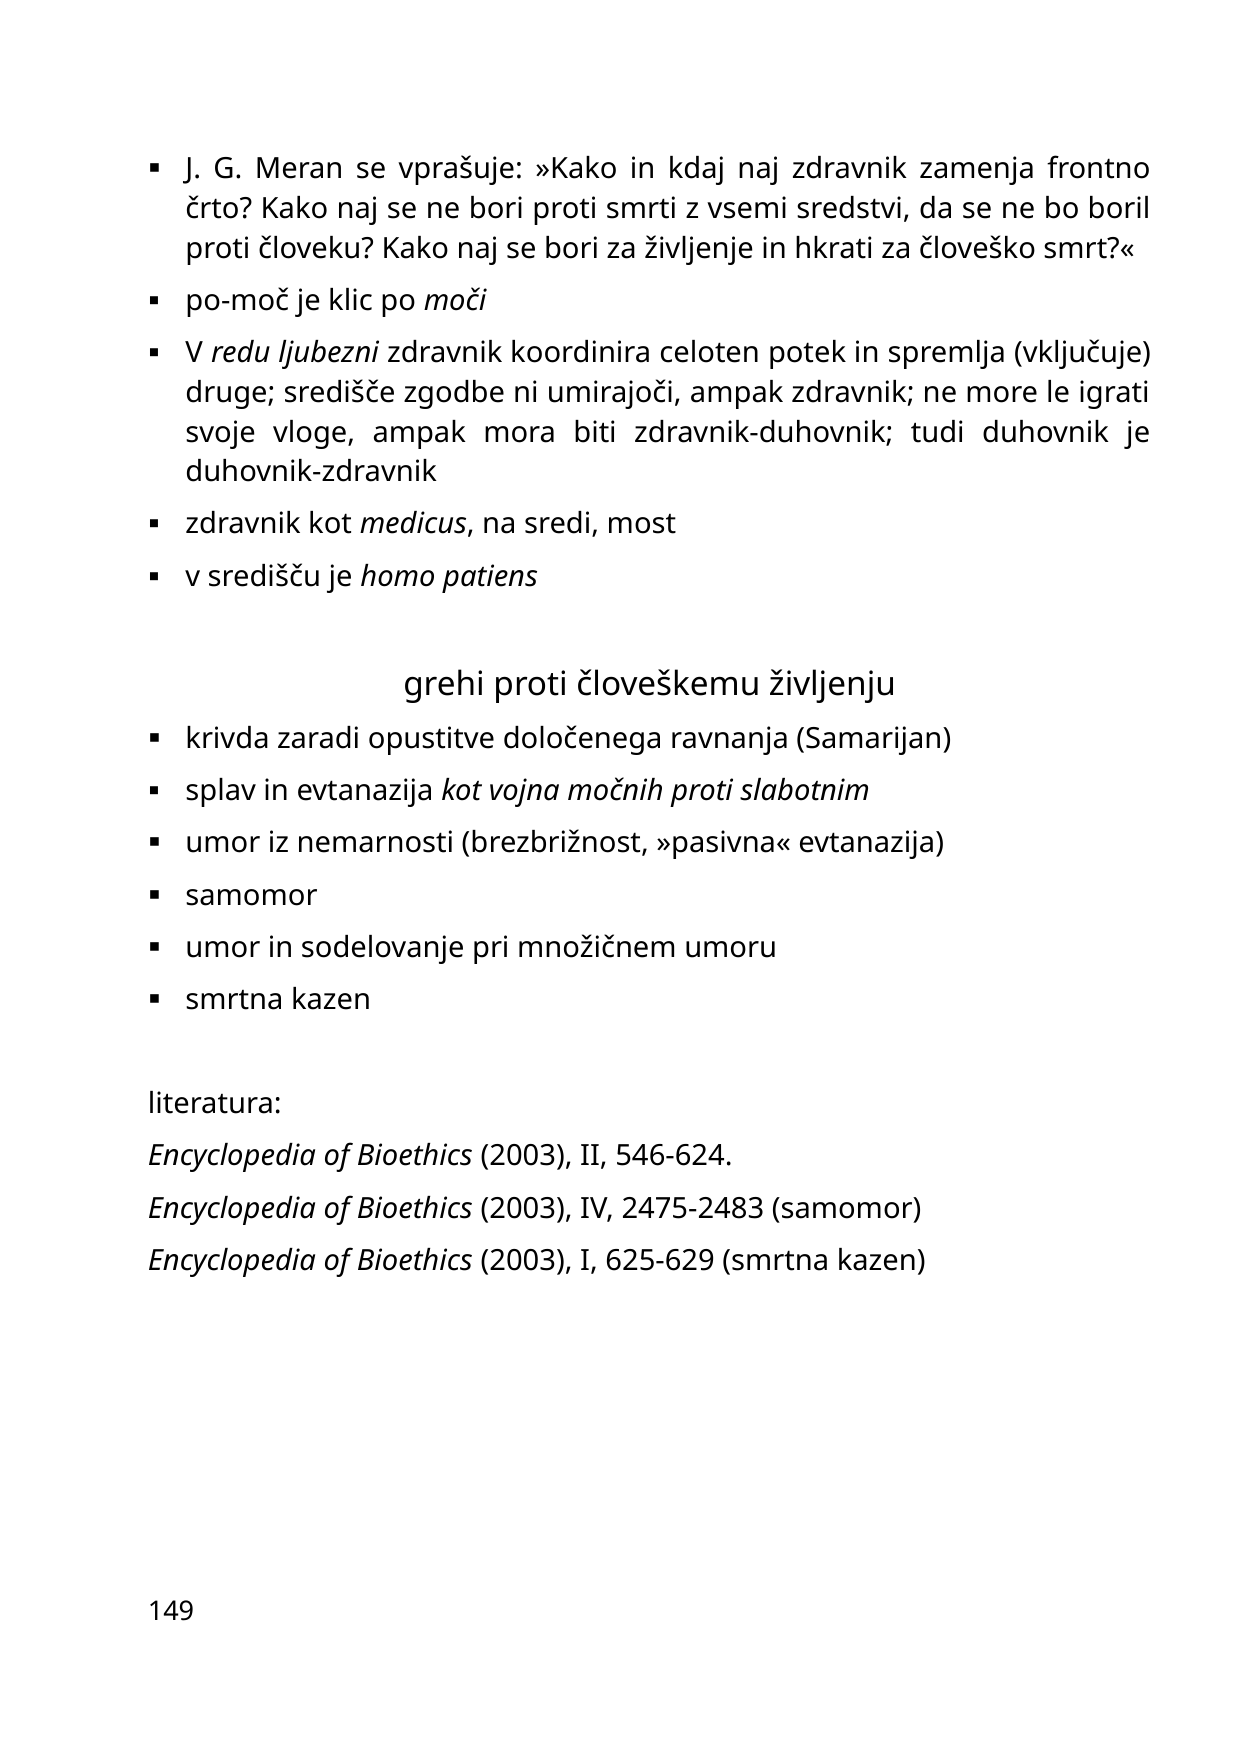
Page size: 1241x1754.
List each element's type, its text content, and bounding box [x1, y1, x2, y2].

list samomor [148, 874, 1152, 913]
text Encyclopedia of Bioethics (2003), II, 546-624. [148, 1135, 1152, 1174]
list zdravnik kot medicus, na sredi, most [148, 503, 1152, 542]
list umor iz nemarnosti (brezbrižnost, »pasivna« evtanazija) [148, 822, 1152, 861]
list splav in evtanazija kot vojna močnih proti slabotnim [148, 769, 1152, 809]
list po-moč je klic po moči [148, 279, 1152, 319]
list J. G. Meran se vprašuje: »Kako in kdaj naj zdravnik zamenja frontno črto? Kako naj se ne bori proti smrti z vsemi sredstvi, da se ne bo boril proti človeku? Kako naj se bori za življenje in hkrati za človeško smrt?« [148, 148, 1152, 267]
list V redu ljubezni zdravnik koordinira celoten potek in spremlja (vključuje) druge; središče zgodbe ni umirajoči, ampak zdravnik; ne more le igrati svoje vloge, ampak mora biti zdravnik-duhovnik; tudi duhovnik je duhovnik-zdravnik [148, 331, 1152, 490]
list krivda zaradi opustitve določenega ravnanja (Samarijan) [148, 717, 1152, 757]
list smrtna kazen [148, 978, 1152, 1018]
text Encyclopedia of Bioethics (2003), IV, 2475-2483 (samomor) [148, 1187, 1152, 1227]
text grehi proti človeškemu življenju [148, 659, 1152, 705]
text literatura: [148, 1082, 1152, 1122]
list umor in sodelovanje pri množičnem umoru [148, 926, 1152, 966]
text Encyclopedia of Bioethics (2003), I, 625-629 (smrtna kazen) [148, 1239, 1152, 1279]
list v središču je homo patiens [148, 555, 1152, 594]
